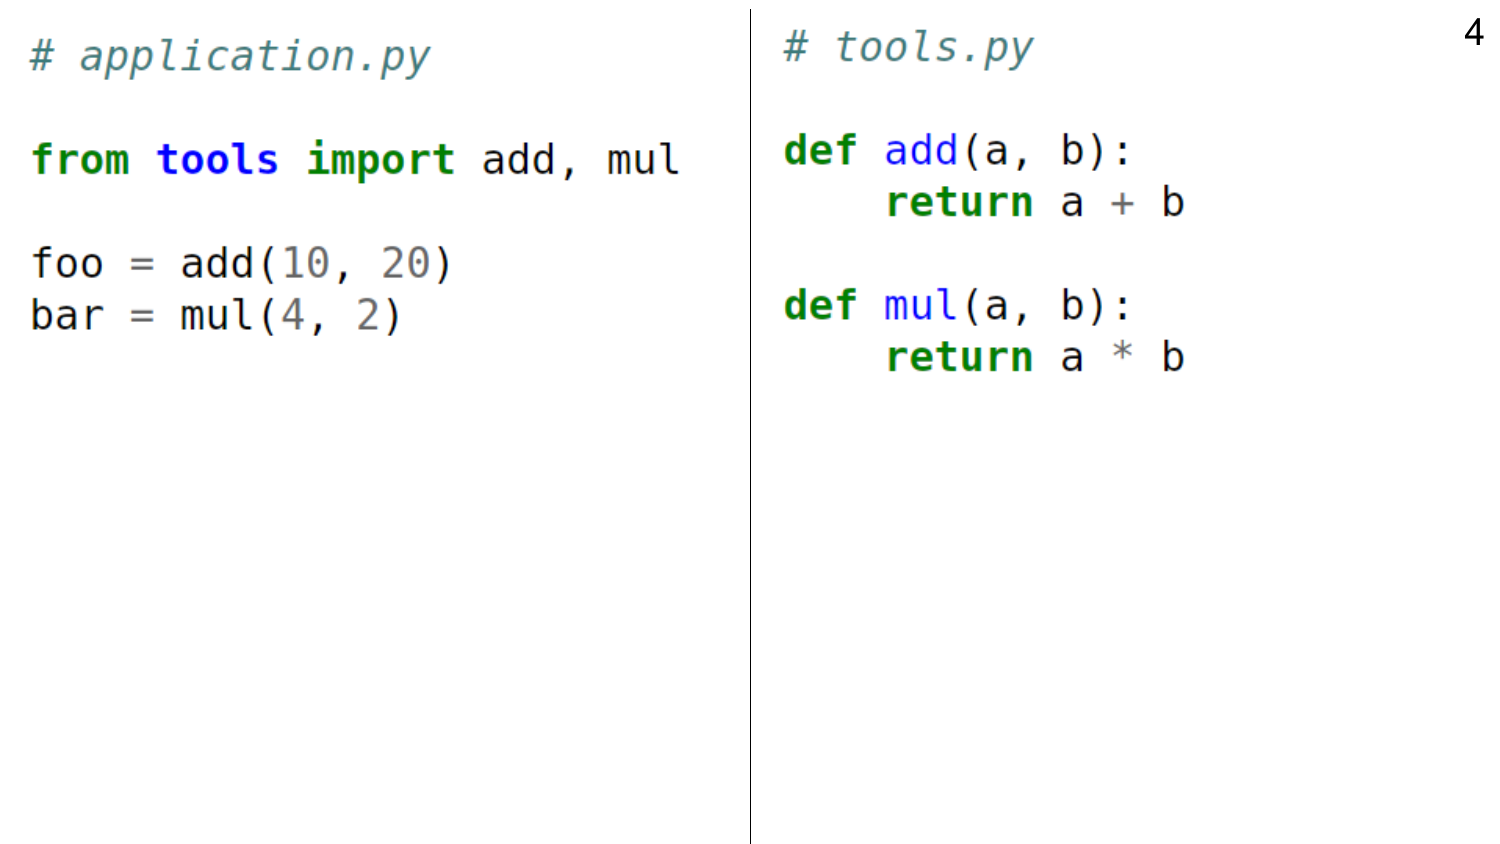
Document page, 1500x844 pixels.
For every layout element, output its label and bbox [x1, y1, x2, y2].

picture [773, 16, 1196, 387]
picture [19, 25, 692, 347]
